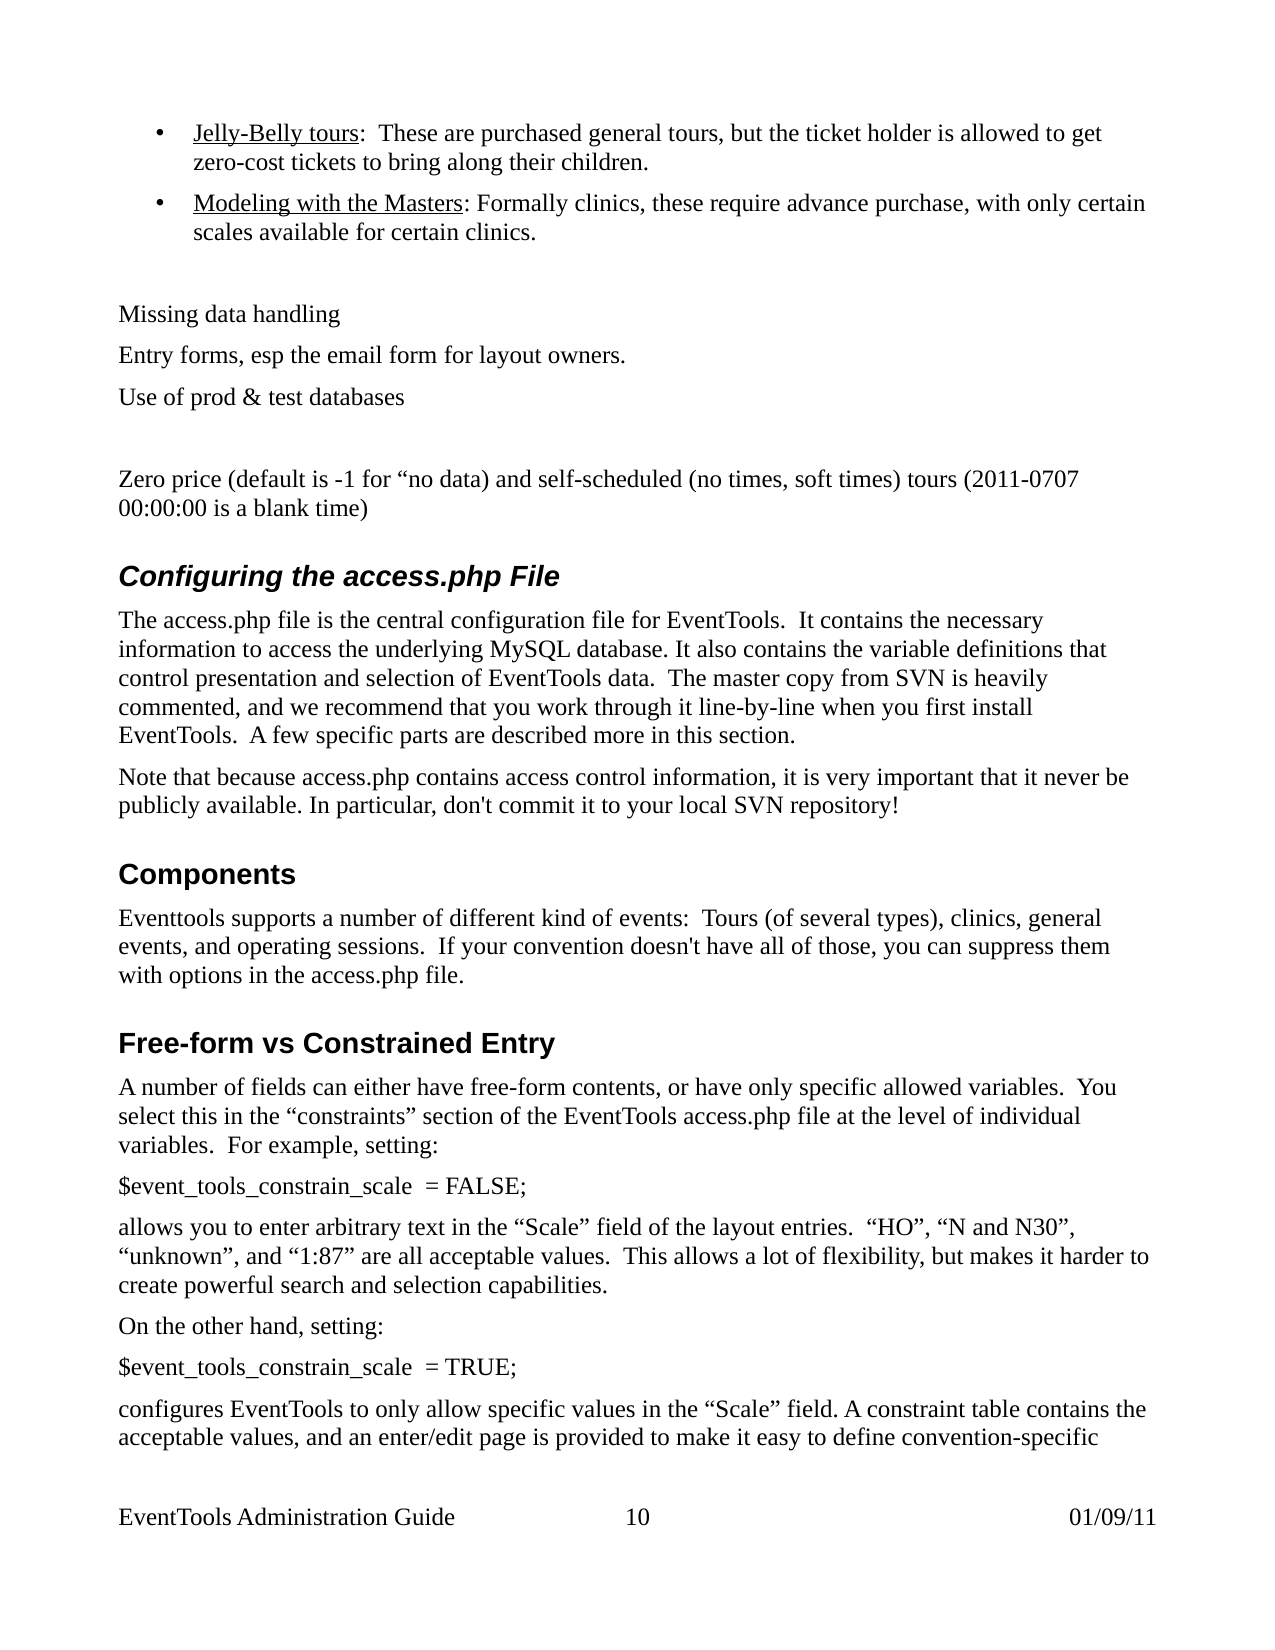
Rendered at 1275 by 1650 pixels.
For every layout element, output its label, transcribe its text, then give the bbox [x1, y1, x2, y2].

text Zero price (default is -1 for “no data) and self-scheduled (no times, soft times) tours (2011-0707 00:00:00 is a blank time) [118, 464, 1157, 522]
text The access.php file is the central configuration file for EventTools. It contains the necessary information to access the underlying MySQL database. It also contains the variable definitions that control presentation and selection of EventTools data. The master copy from SVN is heavily commented, and we recommend that you work through it line-by-line when you first install EventTools. A few specific parts are described more in this section. [118, 605, 1157, 749]
text Entry forms, esp the email form for layout owners. [118, 341, 1157, 369]
subtitle Configuring the access.php File [118, 559, 1157, 593]
text Eventtools supports a number of different kind of events: Tours (of several types), clinics, general events, and operating sessions. If your convention doesn't have all of those, you can suppress them with options in the access.php file. [118, 903, 1157, 989]
list Modeling with the Masters: Formally clinics, these require advance purchase, with only certain scales available for certain clinics. [156, 188, 1157, 246]
list Jelly-Belly tours: These are purchased general tours, but the ticket holder is allowed to get zero-cost tickets to bring along their children. [156, 118, 1157, 176]
text Note that because access.php contains access control information, it is very important that it never be publicly available. In particular, don't commit it to your local SVN repository! [118, 762, 1157, 819]
subtitle Components [118, 857, 1157, 890]
text On the other hand, setting: [118, 1311, 1157, 1340]
text A number of fields can either have free-form contents, or have only specific allowed variables. You select this in the “constraints” section of the EventTools access.php file at the level of individual variables. For example, setting: [118, 1072, 1157, 1159]
text allows you to enter arbitrary text in the “Scale” field of the layout entries. “HO”, “N and N30”, “unknown”, and “1:87” are all acceptable values. This allows a lot of flexibility, but makes it harder to create powerful search and selection capabilities. [118, 1212, 1157, 1299]
text Missing data handling [118, 299, 1157, 328]
text configures EventTools to only allow specific values in the “Scale” field. A constraint table contains the acceptable values, and an enter/edit page is provided to make it easy to define convention-specific [118, 1394, 1157, 1451]
text Use of prod & test databases [118, 382, 1157, 411]
text $event_tools_constrain_scale = TRUE; [118, 1352, 1157, 1381]
subtitle Free-form vs Constrained Entry [118, 1026, 1157, 1060]
text $event_tools_constrain_scale = FALSE; [118, 1171, 1157, 1200]
